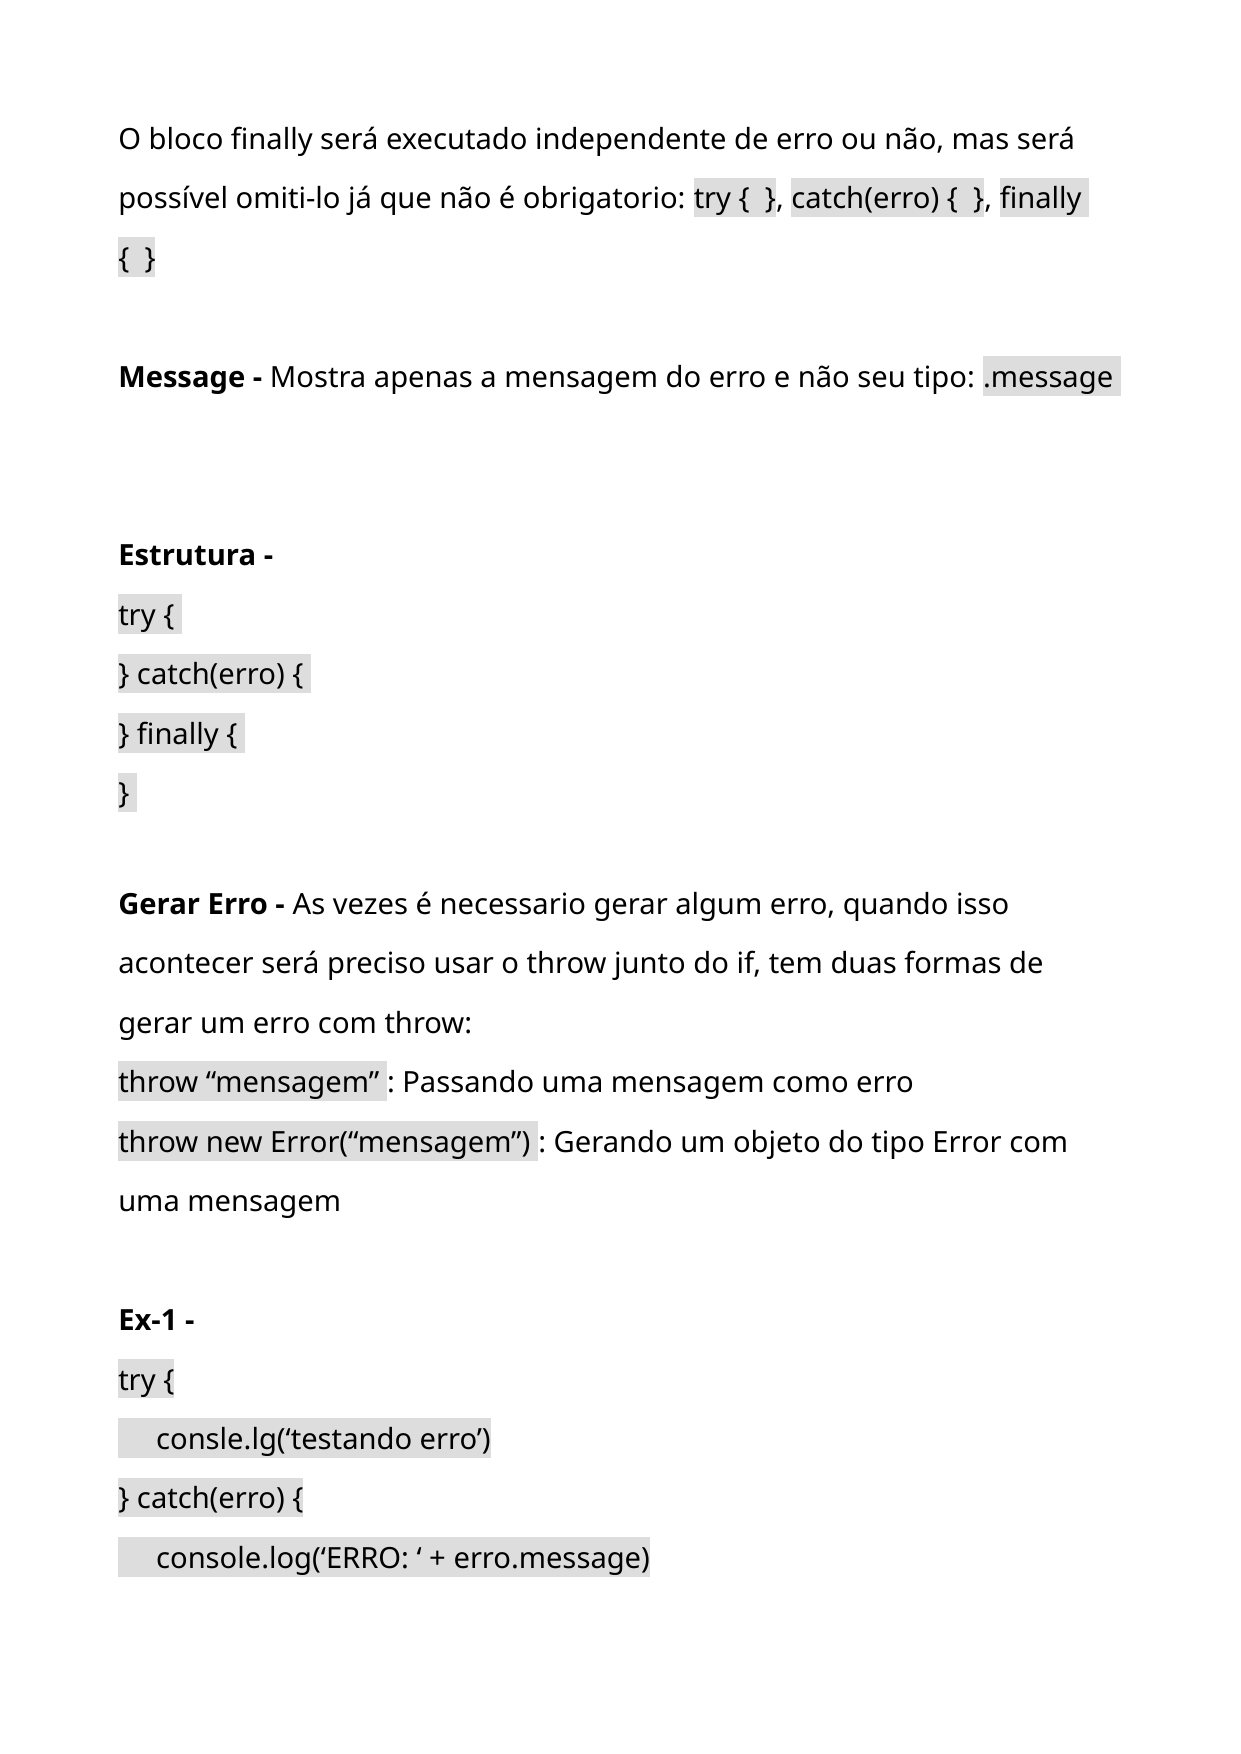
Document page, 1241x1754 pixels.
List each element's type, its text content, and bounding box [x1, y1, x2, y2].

text Message - Mostra apenas a mensagem do erro e não seu tipo: .message [118, 356, 1122, 396]
text Gerar Erro - As vezes é necessario gerar algum erro, quando isso acontecer será preciso usar o throw junto do if, tem duas formas de gerar um erro com throw: [118, 883, 1122, 1042]
text try { [118, 1359, 1122, 1398]
text throw “mensagem” : Passando uma mensagem como erro [118, 1061, 1122, 1101]
text try { [118, 594, 1122, 634]
text console.log(‘ERRO: ‘ + erro.message) [118, 1537, 1122, 1577]
text } catch(erro) { [118, 1478, 1122, 1517]
text O bloco finally será executado independente de erro ou não, mas será possível omiti-lo já que não é obrigatorio: try { }, catch(erro) { }, finally { } [118, 118, 1122, 277]
text } [118, 772, 1122, 812]
text } finally { [118, 713, 1122, 753]
text throw new Error(“mensagem”) : Gerando um objeto do tipo Error com uma mensagem [118, 1121, 1122, 1220]
text Estrutura - [118, 534, 1122, 574]
text consle.lg(‘testando erro’) [118, 1418, 1122, 1458]
text } catch(erro) { [118, 653, 1122, 693]
text Ex-1 - [118, 1299, 1122, 1339]
